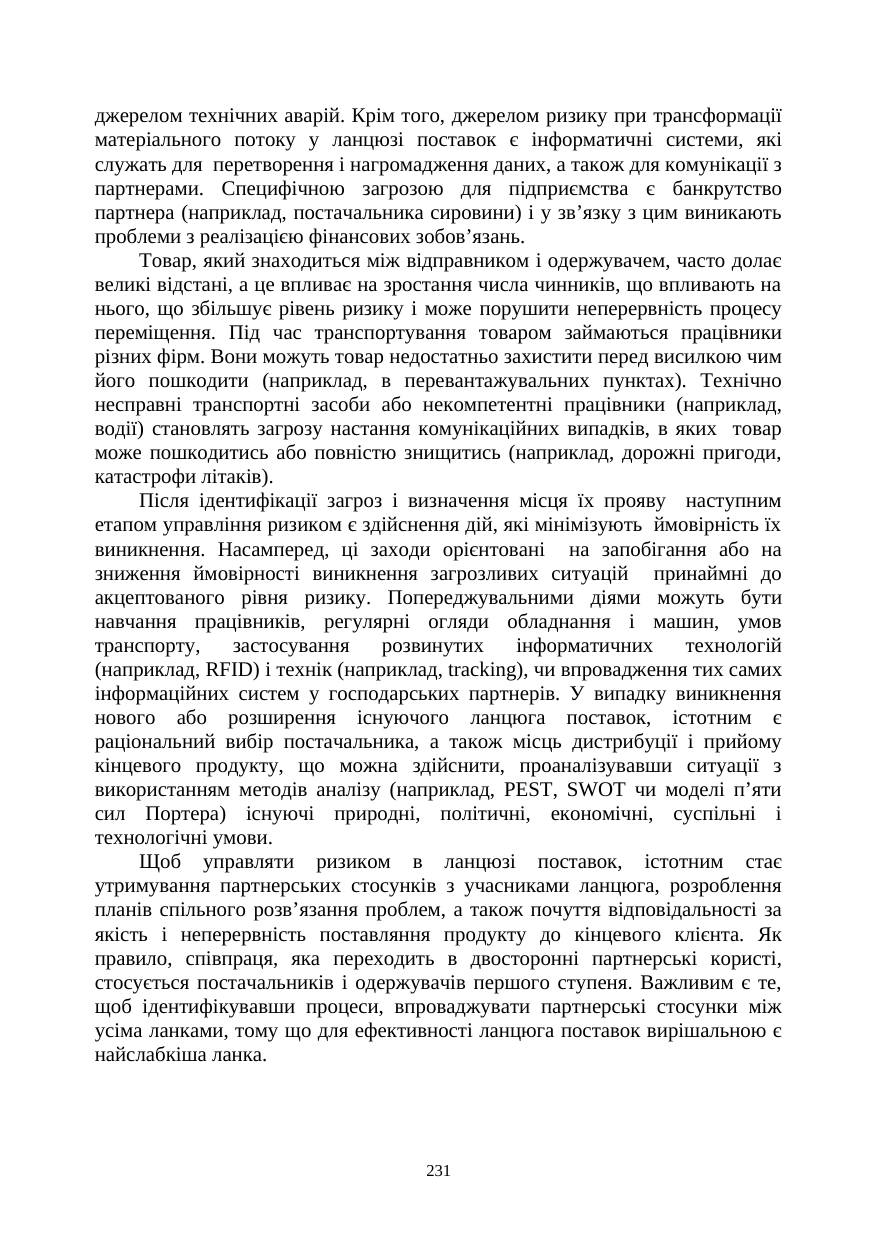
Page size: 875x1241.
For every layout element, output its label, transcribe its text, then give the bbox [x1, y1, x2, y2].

text джерелом технічних аварій. Крім того, джерелом ризику при трансформації матеріального потоку у ланцюзі поставок є інформатичні системи, які служать для перетворення і нагромадження даних, а також для комунікації з партнерами. Специфічною загрозою для підприємства є банкрутство партнера (наприклад, постачальника сировини) і у зв’язку з цим виникають проблеми з реалізацією фінансових зобов’язань. [94, 103, 782, 248]
text Щоб управляти ризиком в ланцюзі поставок, істотним стає утримування партнерських стосунків з учасниками ланцюга, розроблення планів спільного розв’язання проблем, а також почуття відповідальності за якість і неперервність поставляння продукту до кінцевого клієнта. Як правило, співпраця, яка переходить в двосторонні партнерські користі, стосується постачальників і одержувачів першого ступеня. Важливим є те, щоб ідентифікувавши процеси, впроваджувати партнерські стосунки між усіма ланками, тому що для ефективності ланцюга поставок вирішальною є найслабкіша ланка. [94, 849, 782, 1066]
text Товар, який знаходиться між відправником і одержувачем, часто долає великі відстані, а це впливає на зростання числа чинників, що впливають на нього, що збільшує рівень ризику і може порушити неперервність процесу переміщення. Під час транспортування товаром займаються працівники різних фірм. Вони можуть товар недостатньо захистити перед висилкою чим його пошкодити (наприклад, в перевантажувальних пунктах). Технічно несправні транспортні засоби або некомпетентні працівники (наприклад, водії) становлять загрозу настання комунікаційних випадків, в яких товар може пошкодитись або повністю знищитись (наприклад, дорожні пригоди, катастрофи літаків). [94, 248, 782, 488]
text Після ідентифікації загроз і визначення місця їх прояву наступним етапом управління ризиком є здійснення дій, які мінімізують ймовірність їх виникнення. Насамперед, ці заходи орієнтовані на запобігання або на зниження ймовірності виникнення загрозливих ситуацій принаймні до акцептованого рівня ризику. Попереджувальними діями можуть бути навчання працівників, регулярні огляди обладнання і машин, умов транспорту, застосування розвинутих інформатичних технологій (наприклад, RFID) і технік (наприклад, tracking), чи впровадження тих самих інформаційних систем у господарських партнерів. У випадку виникнення нового або розширення існуючого ланцюга поставок, істотним є раціональний вибір постачальника, а також місць дистрибуції і прийому кінцевого продукту, що можна здійснити, проаналізувавши ситуації з використанням методів аналізу (наприклад, PEST, SWOT чи моделі п’яти сил Портера) існуючі природні, політичні, економічні, суспільні і технологічні умови. [94, 488, 782, 849]
